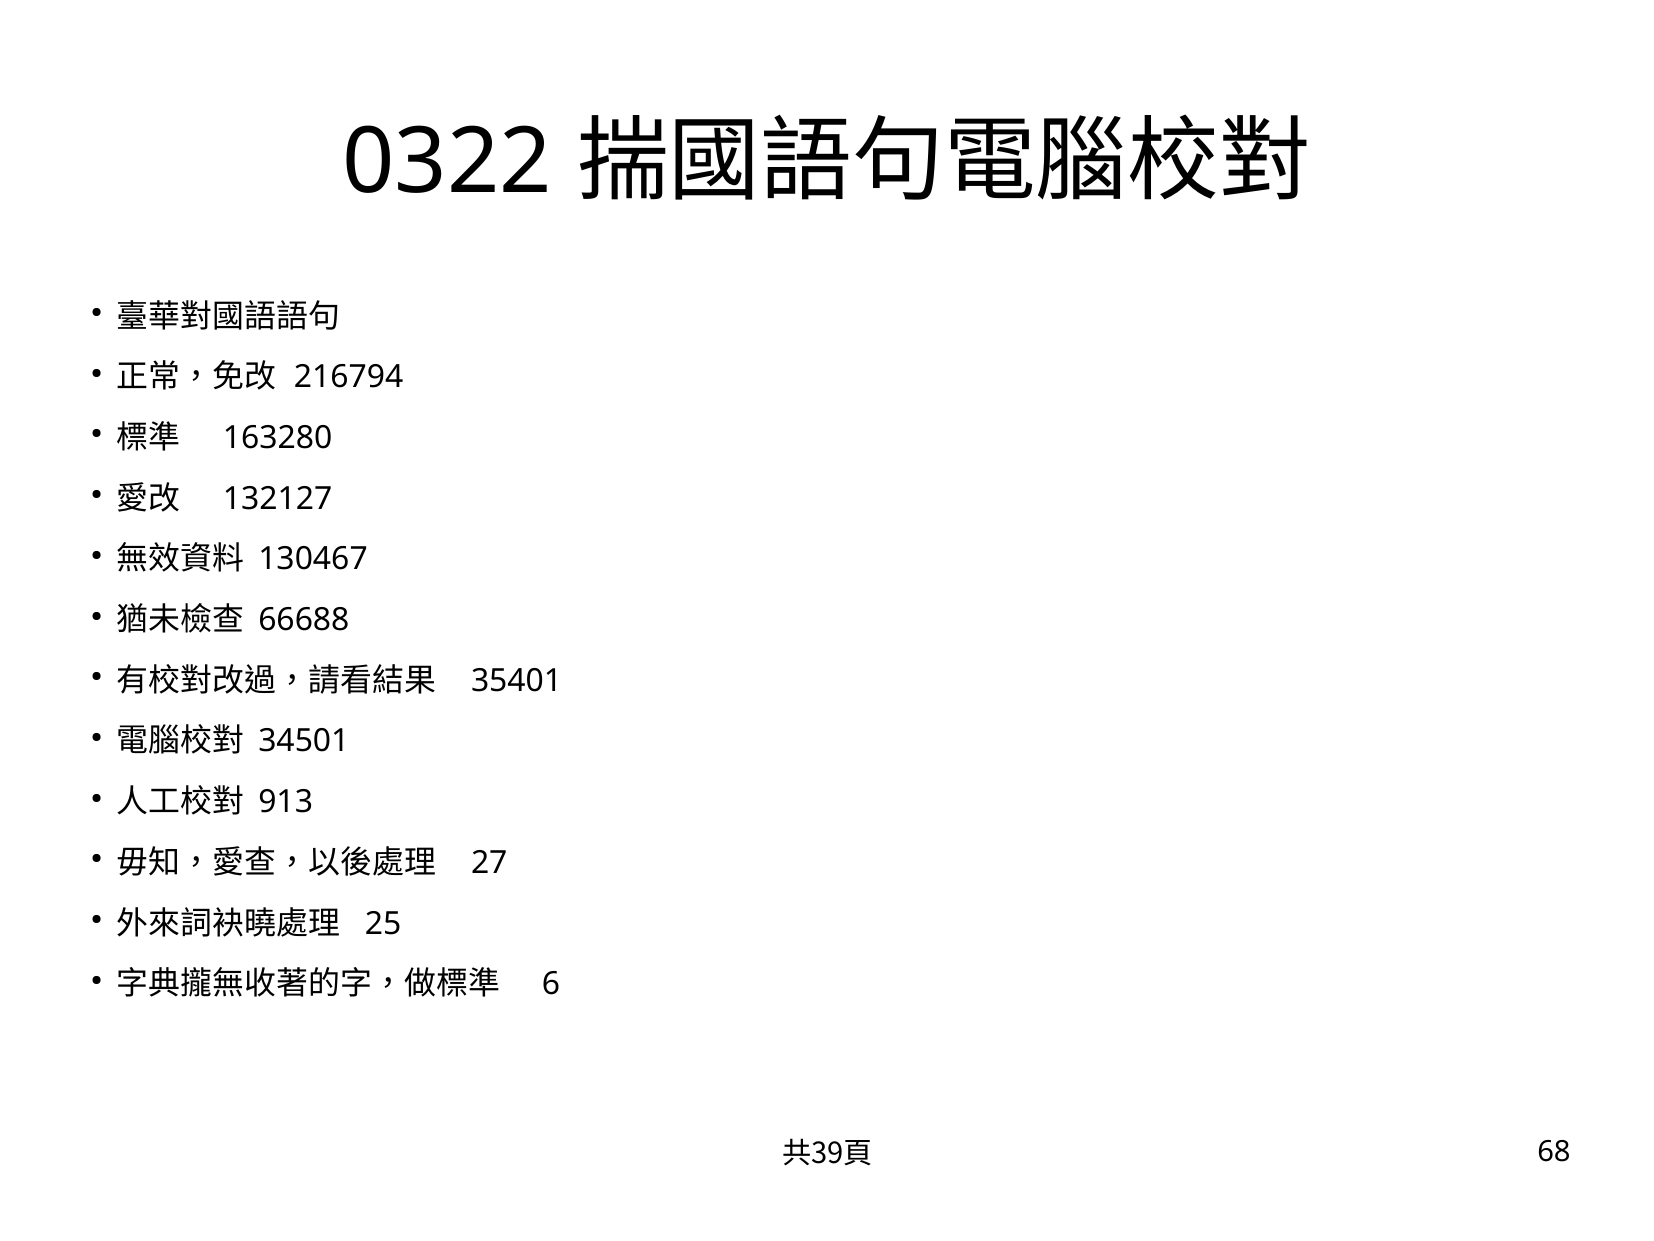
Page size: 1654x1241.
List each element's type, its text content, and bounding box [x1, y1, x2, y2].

title 0322揣國語句電腦校對 [82, 49, 1571, 257]
list 臺華對國語語句 正常，免改 216794 標準 163280 愛改 132127 無效資料 130467 猶未檢查 66688 有校對改過，請看結果 35401 電腦校對 34501 人工校對 913 毋知，愛查，以後處理 27 外來詞袂曉處理 25 字典攏無收著的字，做標準 6 [82, 290, 1538, 1010]
